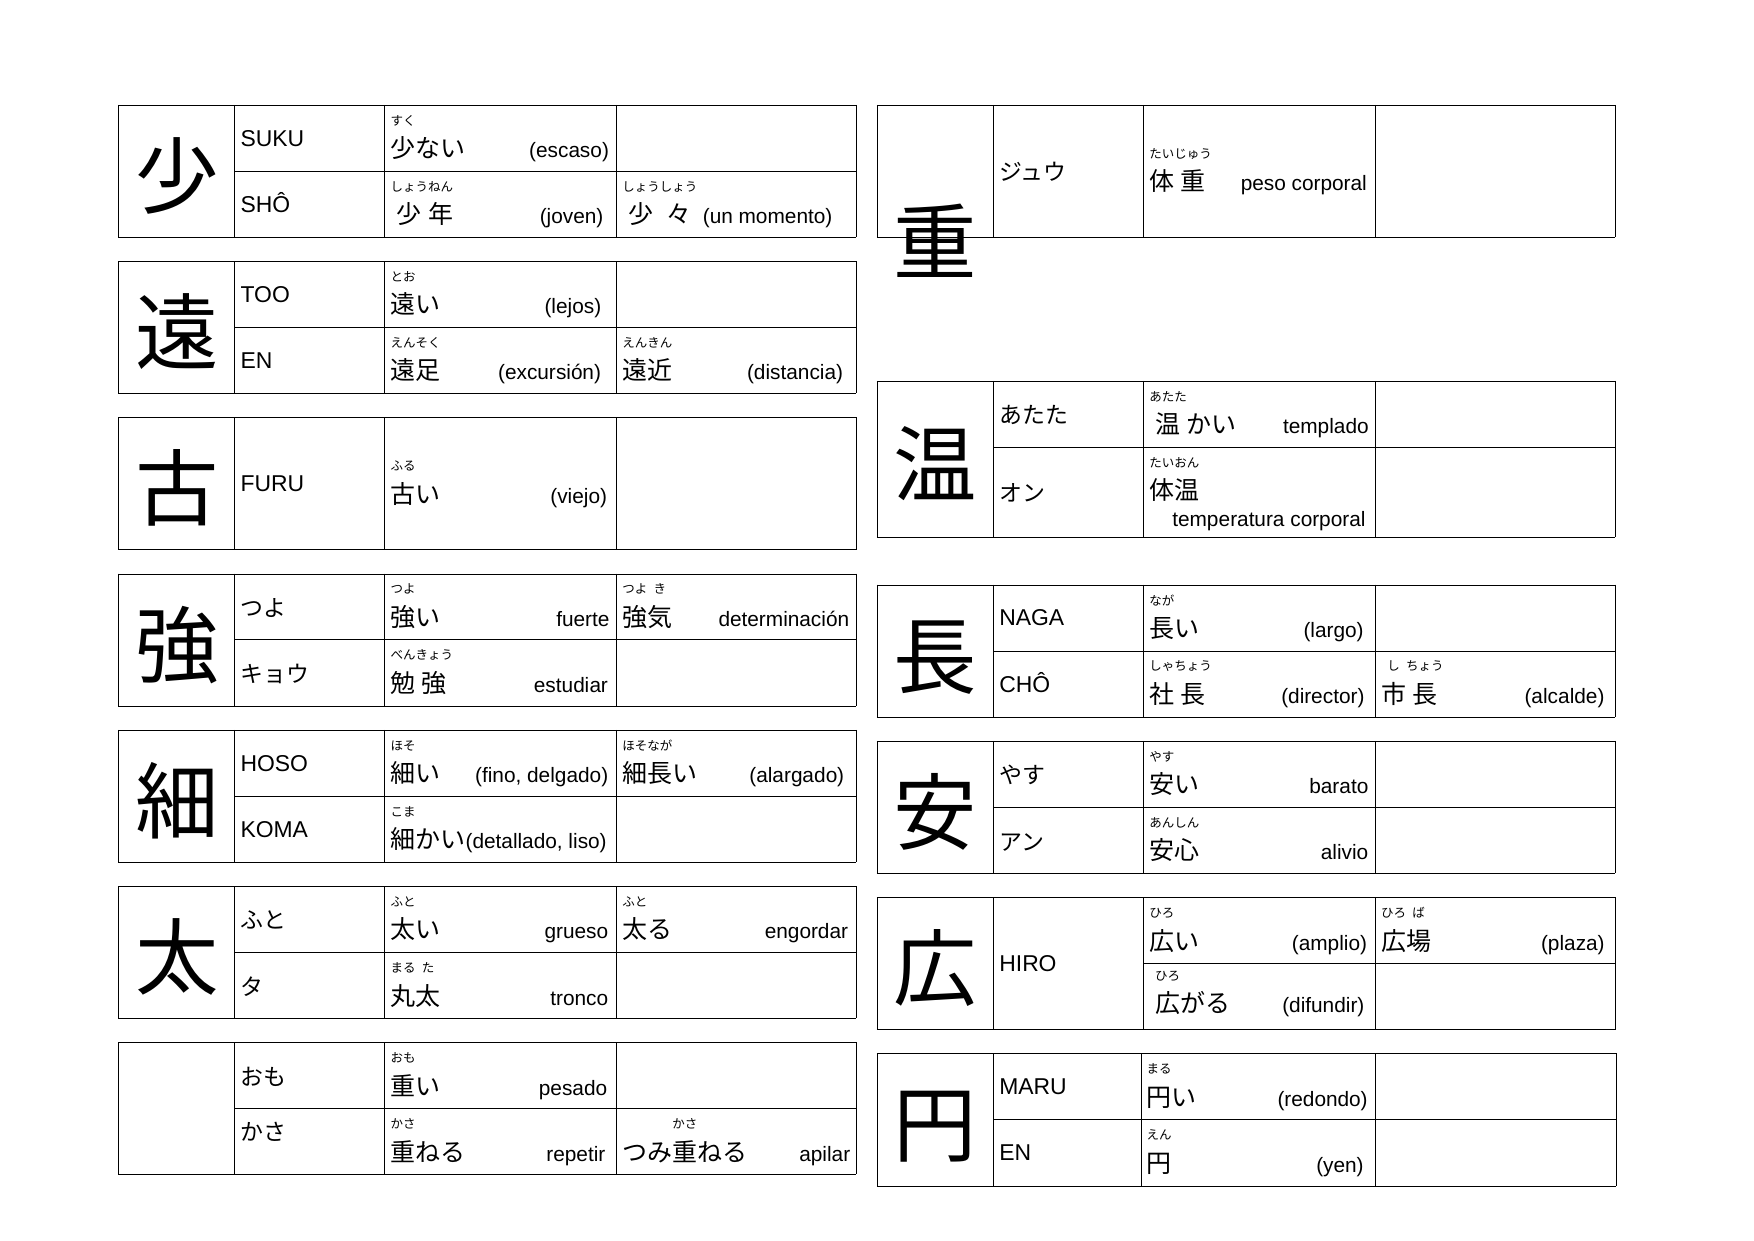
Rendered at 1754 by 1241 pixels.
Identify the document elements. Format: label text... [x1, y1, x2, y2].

table_header 細ほそ長ながい (alargado) [617, 731, 856, 796]
table_cell [1376, 808, 1615, 873]
table_cell 体たい温おん temperatura corporal [1144, 448, 1375, 537]
table_cell つみ重かさねる apilar [617, 1109, 856, 1174]
table_header 長ながい (largo) [1144, 586, 1375, 651]
table_cell SUKU [235, 106, 384, 171]
table_cell 広ひろがる (difundir) [1144, 964, 1375, 1029]
table_header あたた [994, 382, 1143, 447]
table_cell 勉べん強きょう estudiar [385, 640, 616, 706]
table_cell 市し長ちょう (alcalde) [1376, 652, 1615, 717]
table_header 広 [878, 898, 993, 1029]
table_header 遠とおい (lejos) [385, 262, 616, 327]
table_header 長 [878, 586, 993, 717]
table_header 重おもい pesado [385, 1043, 616, 1108]
table_cell EN [994, 1120, 1141, 1186]
table_header 細ほそい (fino, delgado) [385, 731, 616, 796]
table_cell 少しょう年ねん (joven) [385, 172, 616, 237]
table_cell キョウ [235, 640, 384, 706]
table_header [617, 1043, 856, 1108]
table_header つよ [235, 575, 384, 639]
table_cell 体たい重じゅう peso corporal [1144, 106, 1375, 237]
table_cell [1376, 1120, 1616, 1186]
table_header 広ひろ場ば (plaza) [1376, 898, 1615, 963]
table_cell 丸まる太た tronco [385, 953, 616, 1018]
table_header 細 [119, 731, 234, 862]
table_header 円まるい (redondo) [1142, 1054, 1375, 1119]
table_header 重 [912, 233, 931, 237]
table_header 少 [119, 106, 234, 237]
table_cell オン [994, 448, 1143, 537]
table_cell [617, 106, 856, 171]
table_header [1376, 382, 1615, 447]
table_header 円 [878, 1054, 993, 1186]
table_cell 遠えん足そく (excursión) [385, 328, 616, 393]
table_cell 細こまかい(detallado, liso) [385, 797, 616, 862]
table_cell [617, 953, 856, 1018]
table_cell ジュウ [994, 106, 1143, 237]
table_cell [1376, 106, 1615, 237]
table_cell 少すくない (escaso) [385, 106, 616, 171]
table_header [617, 418, 856, 549]
table_header おも [235, 1043, 384, 1108]
table_cell KOMA [235, 797, 384, 862]
table_header HOSO [235, 731, 384, 796]
table_cell EN [235, 328, 384, 393]
table_header 重 [119, 1043, 234, 1174]
table_header [1376, 586, 1615, 651]
table_cell CHÔ [994, 652, 1143, 717]
table_header 古ふるい (viejo) [385, 418, 616, 549]
table_header [617, 262, 856, 327]
table_header 重 [878, 106, 993, 237]
table_cell タ [235, 953, 384, 1018]
table_header 安 [878, 742, 993, 873]
table_header NAGA [994, 586, 1143, 651]
table_header 安やすい barato [1144, 742, 1375, 807]
table_cell かさ [235, 1109, 384, 1174]
table_header TOO [235, 262, 384, 327]
table_cell 安あん心しん alivio [1144, 808, 1375, 873]
table_header 強 [119, 575, 234, 706]
table_header 強つよい fuerte [385, 575, 616, 639]
table_cell [617, 640, 856, 706]
table_cell [1376, 448, 1615, 537]
table_header 遠 [119, 262, 234, 393]
table_header 広ひろい (amplio) [1144, 898, 1375, 963]
table_header [1376, 1054, 1616, 1119]
table_cell 社しゃ長ちょう (director) [1144, 652, 1375, 717]
table_header 太ふとい grueso [385, 887, 616, 952]
table_header 温 [878, 382, 993, 537]
table_header HIRO [994, 898, 1143, 1029]
table_cell SHÔ [235, 172, 384, 237]
table_cell 遠えん近きん (distancia) [617, 328, 856, 393]
table_header やす [994, 742, 1143, 807]
table_header 太ふとる engordar [617, 887, 856, 952]
table_cell 少しょう々しょう (un momento) [617, 172, 856, 237]
table_header 温あたたかい templado [1144, 382, 1375, 447]
table_header 強つよ気き determinación [617, 575, 856, 639]
table_cell [617, 797, 856, 862]
table_header 重 [938, 233, 957, 237]
table_header 太 [119, 887, 234, 1018]
table_header MARU [994, 1054, 1141, 1119]
table_cell 重かさねる repetir [385, 1109, 616, 1174]
table_header FURU [235, 418, 384, 549]
table_cell [1376, 964, 1615, 1029]
table_header ふと [235, 887, 384, 952]
table_cell 円えん (yen) [1142, 1120, 1375, 1186]
table_header [1376, 742, 1615, 807]
table_cell アン [994, 808, 1143, 873]
table_header 古 [119, 418, 234, 549]
